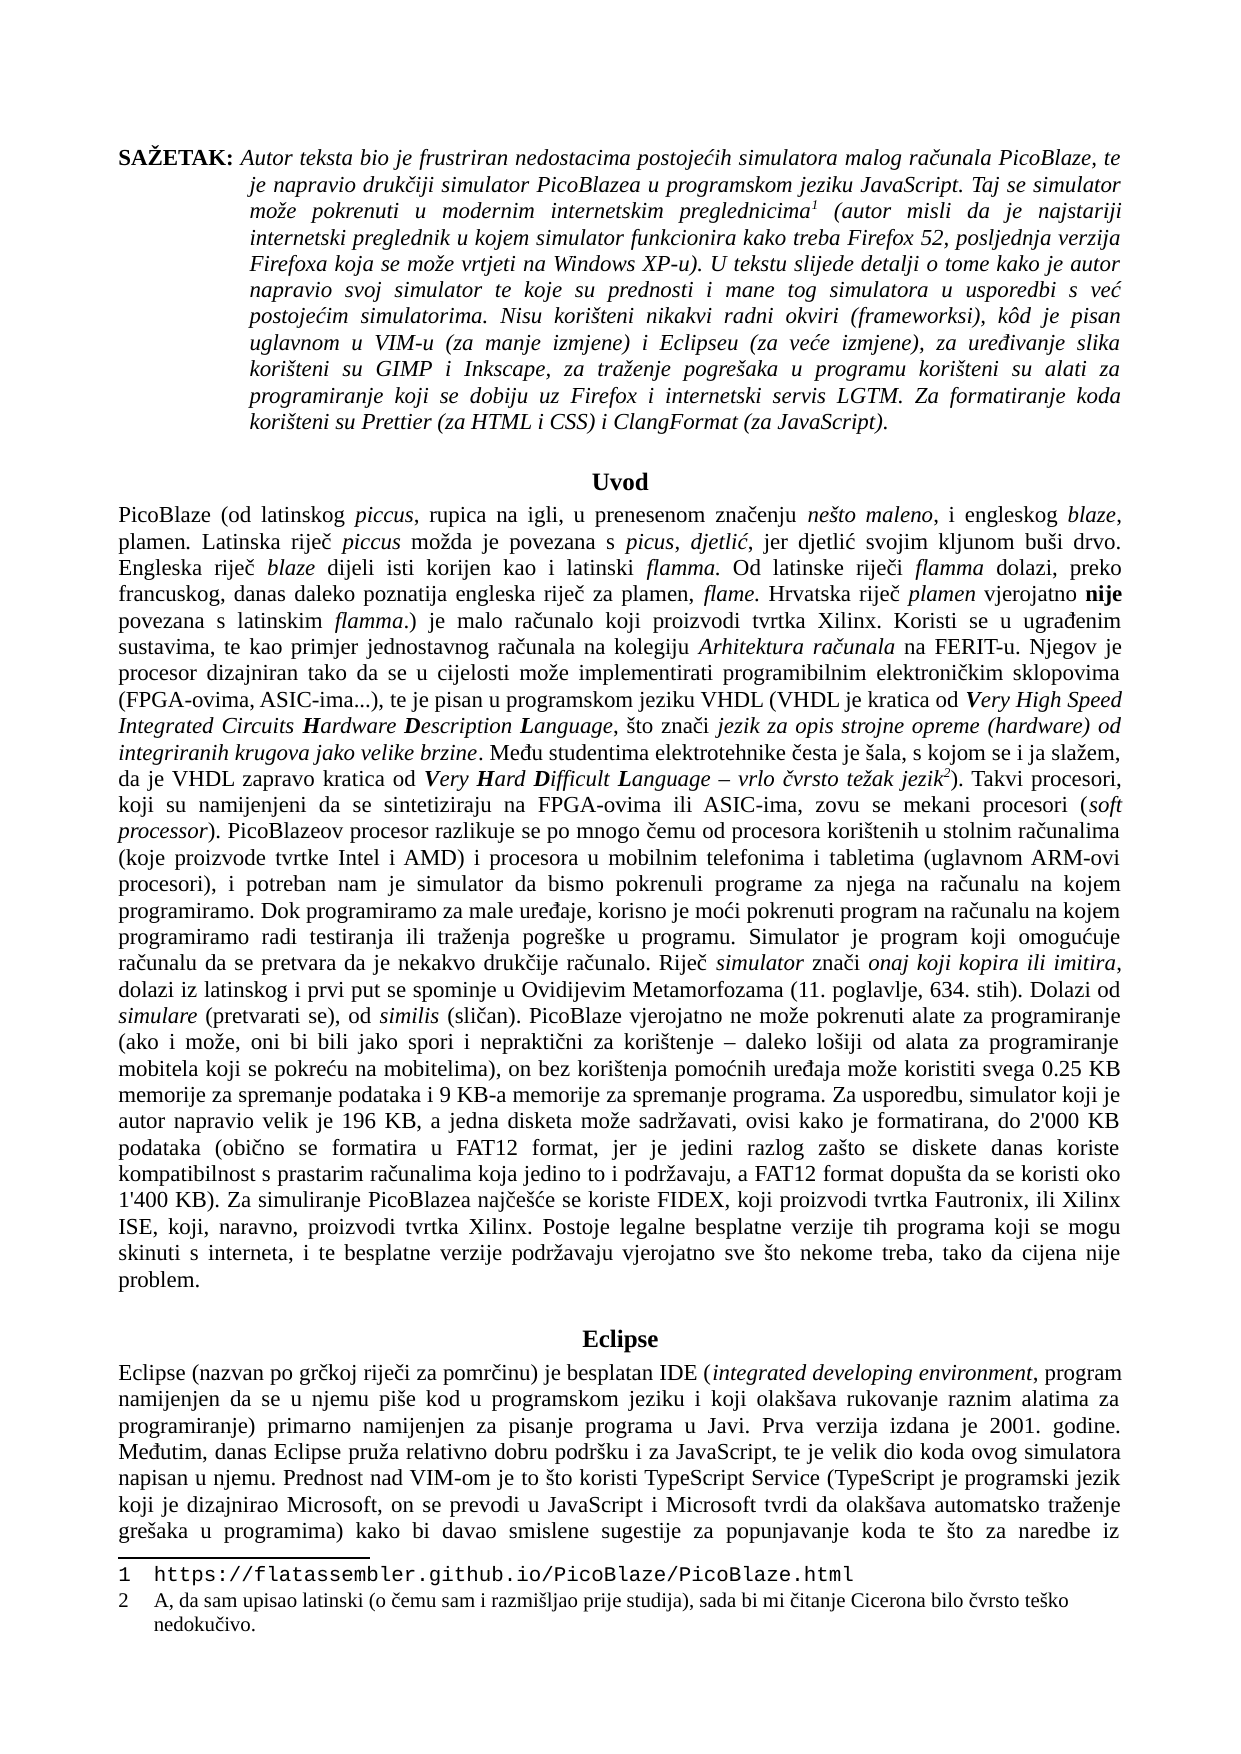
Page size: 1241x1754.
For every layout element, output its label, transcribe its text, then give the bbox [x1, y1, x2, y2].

text Uvod [118, 467, 1122, 495]
text A, da sam upisao latinski (o čemu sam i razmišljao prije studija), sada bi mi čitanje Cicerona bilo čvrsto teško nedokučivo. [118, 1588, 1122, 1636]
text Eclipse (nazvan po grčkoj riječi za pomrčinu) je besplatan IDE (integrated developing environment, program namijenjen da se u njemu piše kod u programskom jeziku i koji olakšava rukovanje raznim alatima za programiranje) primarno namijenjen za pisanje programa u Javi. Prva verzija izdana je 2001. godine. Međutim, danas Eclipse pruža relativno dobru podršku i za JavaScript, te je velik dio koda ovog simulatora napisan u njemu. Prednost nad VIM-om je to što koristi TypeScript Service (TypeScript je programski jezik koji je dizajnirao Microsoft, on se prevodi u JavaScript i Microsoft tvrdi da olakšava automatsko traženje grešaka u programima) kako bi davao smislene sugestije za popunjavanje koda te što za naredbe iz [118, 1359, 1122, 1543]
text https://flatassembler.github.io/PicoBlaze/PicoBlaze.html [118, 1564, 1122, 1588]
text PicoBlaze (od latinskog piccus, rupica na igli, u prenesenom značenju nešto maleno, i engleskog blaze, plamen. Latinska riječ piccus možda je povezana s picus, djetlić, jer djetlić svojim kljunom buši drvo. Engleska riječ blaze dijeli isti korijen kao i latinski flamma. Od latinske riječi flamma dolazi, preko francuskog, danas daleko poznatija engleska riječ za plamen, flame. Hrvatska riječ plamen vjerojatno nije povezana s latinskim flamma.) je malo računalo koji proizvodi tvrtka Xilinx. Koristi se u ugrađenim sustavima, te kao primjer jednostavnog računala na kolegiju Arhitektura računala na FERIT-u. Njegov je procesor dizajniran tako da se u cijelosti može implementirati programibilnim elektroničkim sklopovima (FPGA-ovima, ASIC-ima...), te je pisan u programskom jeziku VHDL (VHDL je kratica od Very High Speed Integrated Circuits Hardware Description Language, što znači jezik za opis strojne opreme (hardware) od integriranih krugova jako velike brzine. Među studentima elektrotehnike česta je šala, s kojom se i ja slažem, da je VHDL zapravo kratica od Very Hard Difficult Language – vrlo čvrsto težak jezik). Takvi procesori, koji su namijenjeni da se sintetiziraju na FPGA-ovima ili ASIC-ima, zovu se mekani procesori (soft processor). PicoBlazeov procesor razlikuje se po mnogo čemu od procesora korištenih u stolnim računalima (koje proizvode tvrtke Intel i AMD) i procesora u mobilnim telefonima i tabletima (uglavnom ARM-ovi procesori), i potreban nam je simulator da bismo pokrenuli programe za njega na računalu na kojem programiramo. Dok programiramo za male uređaje, korisno je moći pokrenuti program na računalu na kojem programiramo radi testiranja ili traženja pogreške u programu. Simulator je program koji omogućuje računalu da se pretvara da je nekakvo drukčije računalo. Riječ simulator znači onaj koji kopira ili imitira, dolazi iz latinskog i prvi put se spominje u Ovidijevim Metamorfozama (11. poglavlje, 634. stih). Dolazi od simulare (pretvarati se), od similis (sličan). PicoBlaze vjerojatno ne može pokrenuti alate za programiranje (ako i može, oni bi bili jako spori i nepraktični za korištenje – daleko lošiji od alata za programiranje mobitela koji se pokreću na mobitelima), on bez korištenja pomoćnih uređaja može koristiti svega 0.25 KB memorije za spremanje podataka i 9 KB-a memorije za spremanje programa. Za usporedbu, simulator koji je autor napravio velik je 196 KB, a jedna disketa može sadržavati, ovisi kako je formatirana, do 2'000 KB podataka (obično se formatira u FAT12 format, jer je jedini razlog zašto se diskete danas koriste kompatibilnost s prastarim računalima koja jedino to i podržavaju, a FAT12 format dopušta da se koristi oko 1'400 KB). Za simuliranje PicoBlazea najčešće se koriste FIDEX, koji proizvodi tvrtka Fautronix, ili Xilinx ISE, koji, naravno, proizvodi tvrtka Xilinx. Postoje legalne besplatne verzije tih programa koji se mogu skinuti s interneta, i te besplatne verzije podržavaju vjerojatno sve što nekome treba, tako da cijena nije problem. [118, 501, 1122, 1292]
text Eclipse [118, 1324, 1122, 1353]
text SAŽETAK: Autor teksta bio je frustriran nedostacima postojećih simulatora malog računala PicoBlaze, te je napravio drukčiji simulator PicoBlazea u programskom jeziku JavaScript. Taj se simulator može pokrenuti u modernim internetskim preglednicima (autor misli da je najstariji internetski preglednik u kojem simulator funkcionira kako treba Firefox 52, posljednja verzija Firefoxa koja se može vrtjeti na Windows XP-u). U tekstu slijede detalji o tome kako je autor napravio svoj simulator te koje su prednosti i mane tog simulatora u usporedbi s već postojećim simulatorima. Nisu korišteni nikakvi radni okviri (frameworksi), kôd je pisan uglavnom u VIM-u (za manje izmjene) i Eclipseu (za veće izmjene), za uređivanje slika korišteni su GIMP i Inkscape, za traženje pogrešaka u programu korišteni su alati za programiranje koji se dobiju uz Firefox i internetski servis LGTM. Za formatiranje koda korišteni su Prettier (za HTML i CSS) i ClangFormat (za JavaScript). [118, 144, 1122, 434]
